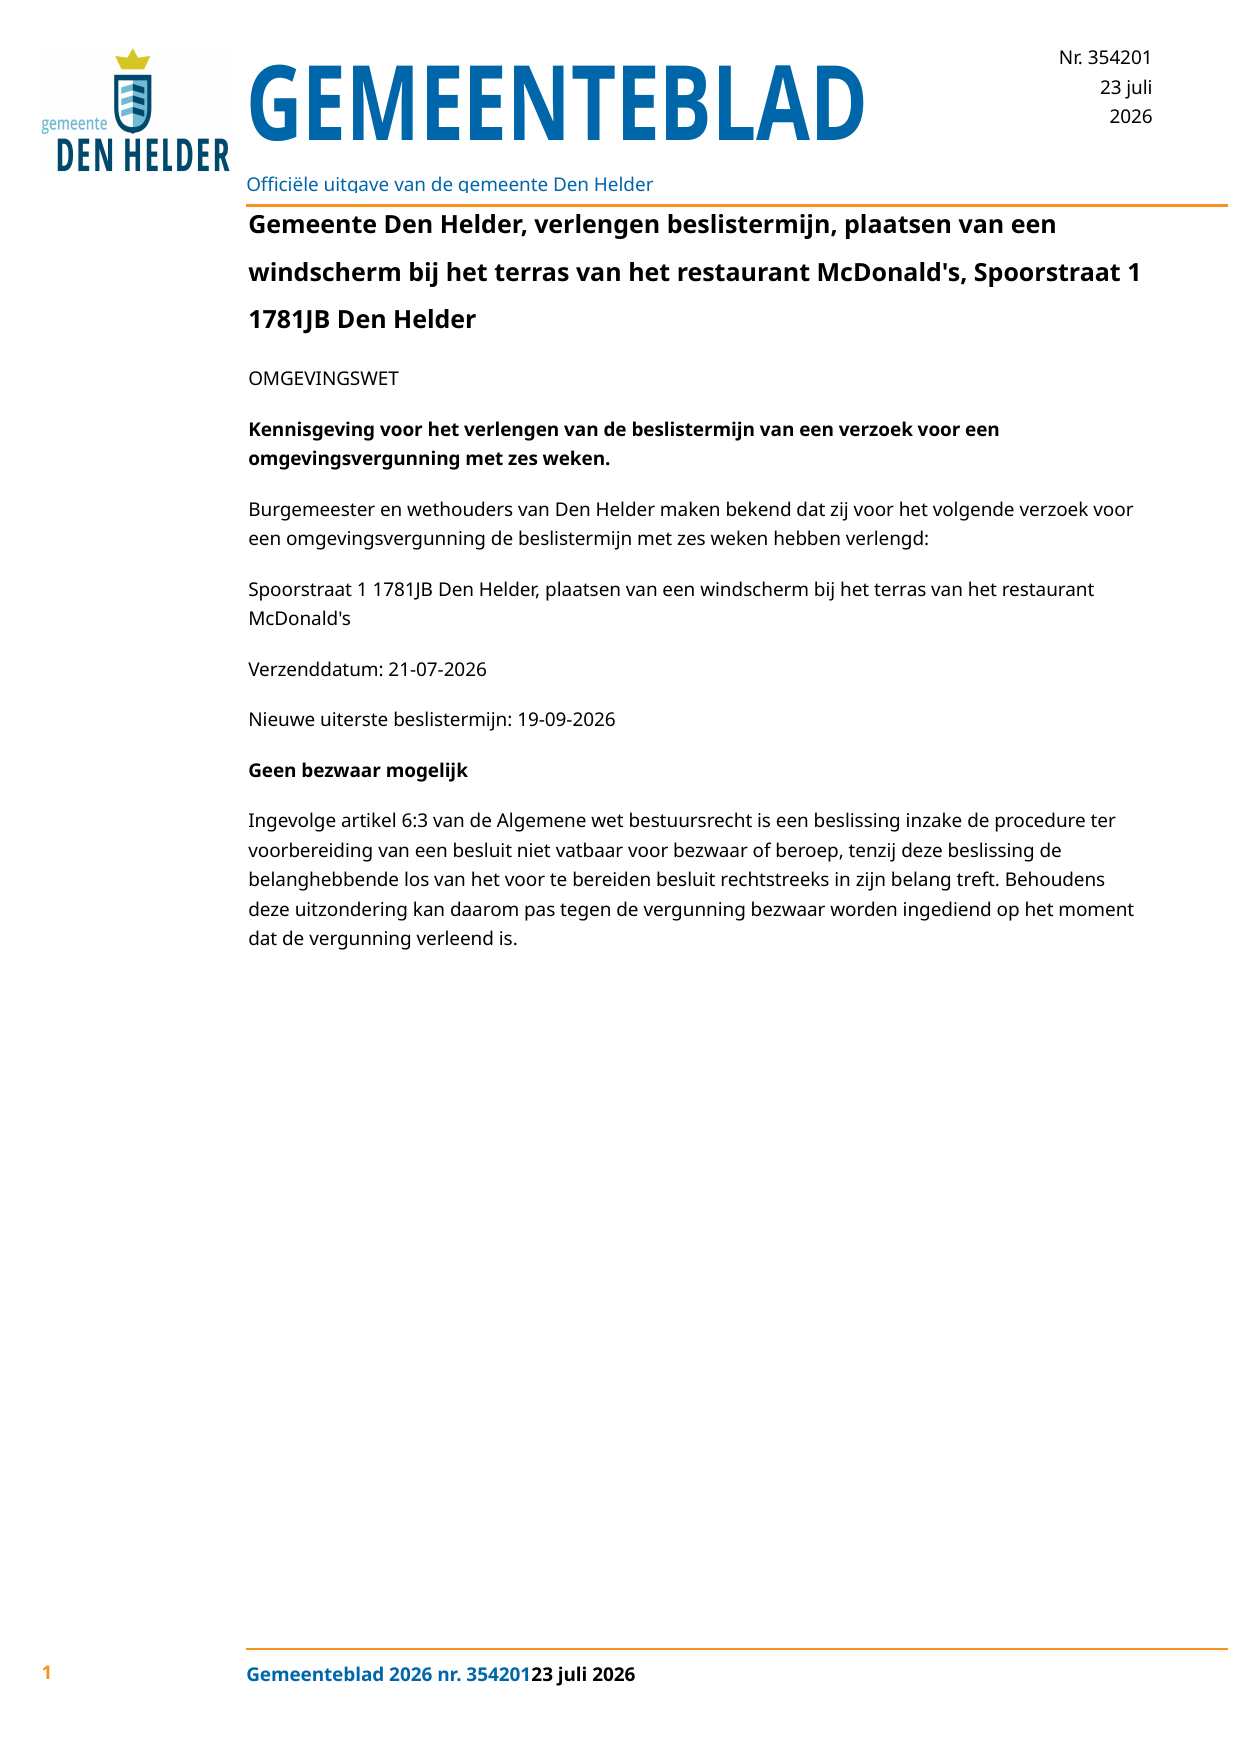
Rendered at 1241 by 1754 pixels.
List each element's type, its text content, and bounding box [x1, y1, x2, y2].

picture [220, 160, 224, 172]
picture [63, 144, 68, 165]
text Nieuwe uiterste beslistermijn: 19-09-2026 [248, 706, 1152, 732]
picture [130, 157, 135, 172]
text Kennisgeving voor het verlengen van de beslistermijn van een verzoek voor een omgevingsvergunning met zes weken. [248, 416, 1152, 471]
text Burgemeester en wethouders van Den Helder maken bekend dat zij voor het volgende verzoek voor een omgevingsvergunning de beslistermijn met zes weken hebben verlengd: [248, 496, 1152, 551]
text Gemeente Den Helder, verlengen beslistermijn, plaatsen van een windscherm bij het terras van het restaurant McDonald's, Spoorstraat 1 1781JB Den Helder [248, 207, 1152, 336]
text OMGEVINGSWET [248, 366, 1152, 391]
picture [100, 154, 106, 172]
text Ingevolge artikel 6:3 van de Algemene wet bestuursrecht is een beslissing inzake de procedure ter voorbereiding van een besluit niet vatbaar voor bezwaar of beroep, tenzij deze beslissing de belanghebbende los van het voor te bereiden besluit rechtstreeks in zijn belang treft. Behoudens deze uitzondering kan daarom pas tegen de vergunning bezwaar worden ingediend op het moment dat de vergunning verleend is. [248, 807, 1152, 951]
text Geen bezwaar mogelijk [248, 757, 1152, 782]
picture [182, 144, 187, 165]
text Verzenddatum: 21-07-2026 [248, 656, 1152, 682]
text Spoorstraat 1 1781JB Den Helder, plaatsen van een windscherm bij het terras van het restaurant McDonald's [248, 576, 1152, 631]
picture [41, 47, 231, 172]
